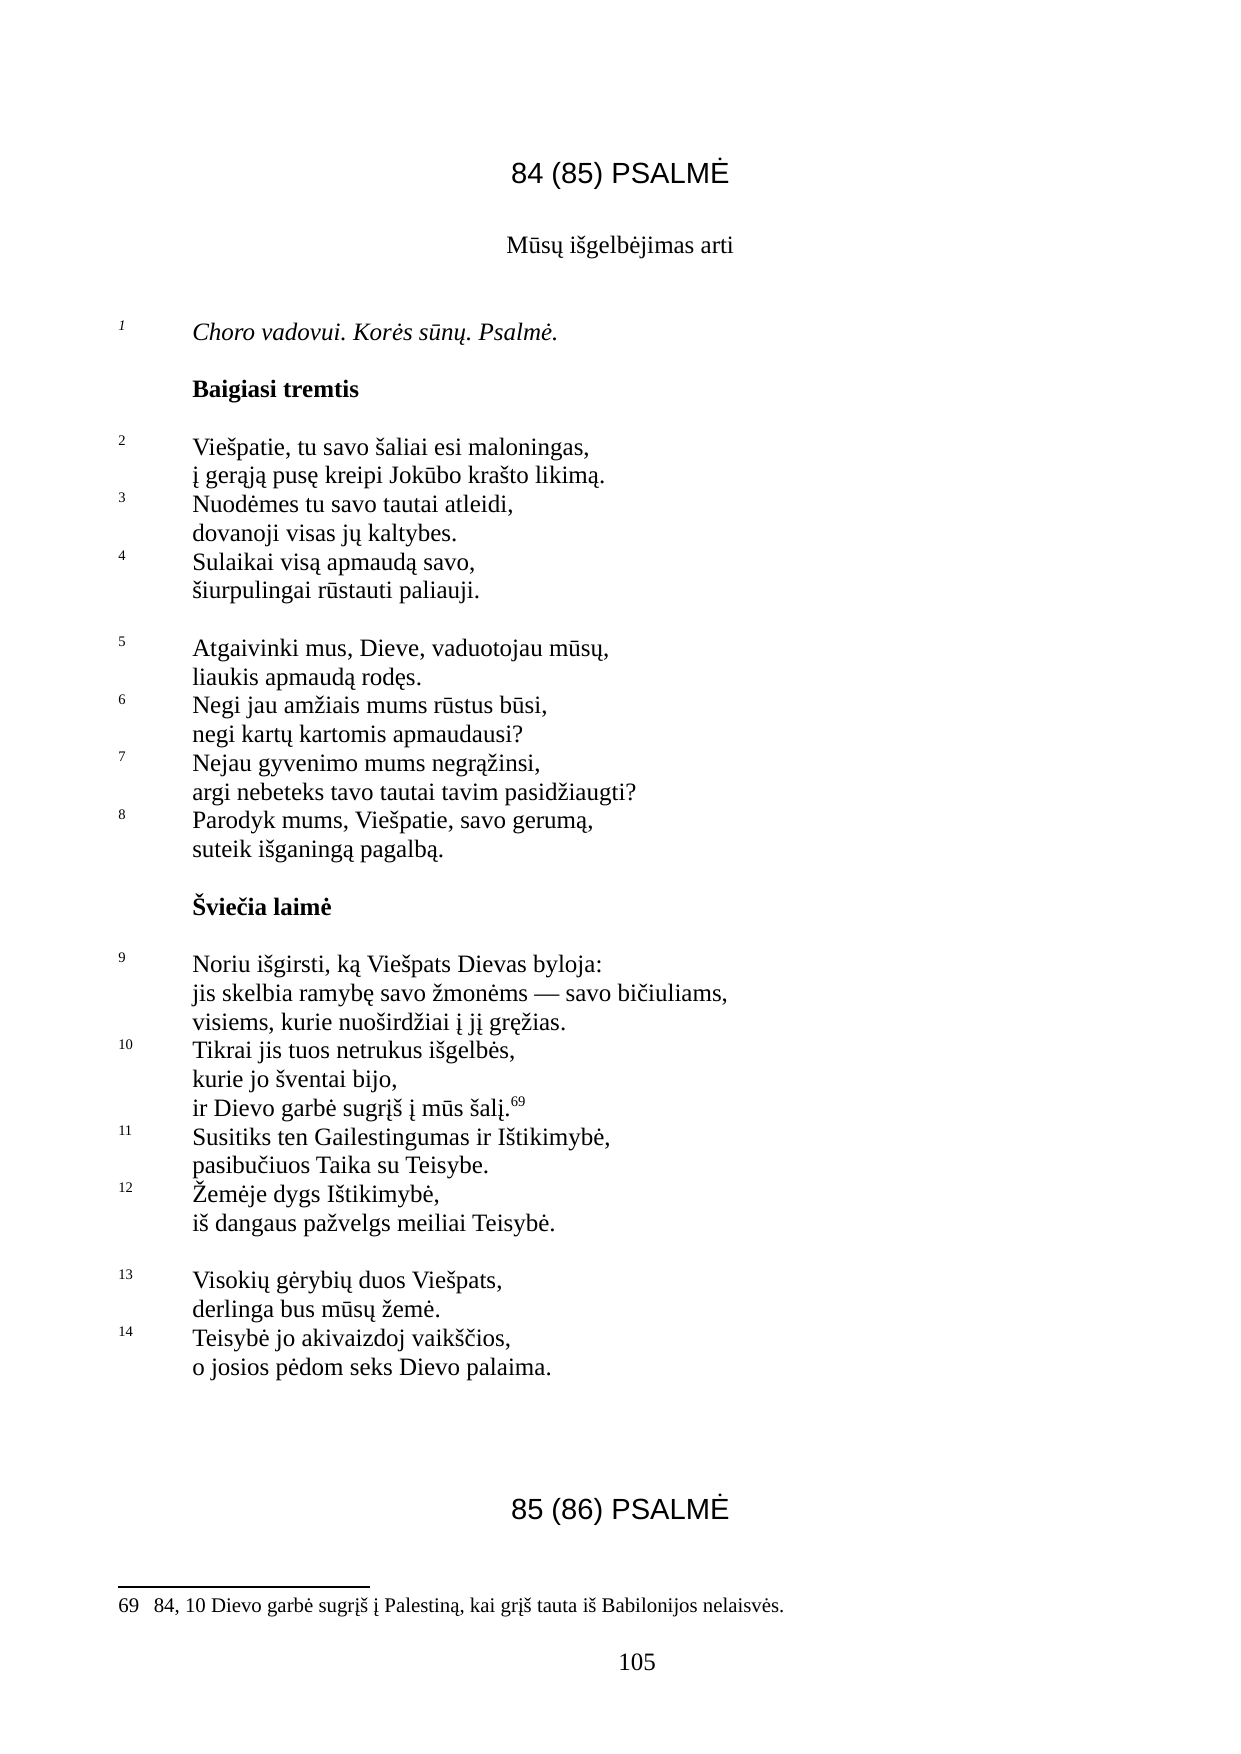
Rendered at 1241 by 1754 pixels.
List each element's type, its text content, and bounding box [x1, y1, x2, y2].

text į gerąją pusę kreipi Jokūbo krašto likimą. [118, 461, 1122, 489]
text jis skelbia ramybę savo žmonėms — savo bičiuliams, [118, 978, 1122, 1007]
text 2 Viešpatie, tu savo šaliai esi maloningas, [118, 432, 1122, 461]
text Mūsų išgelbėjimas arti [118, 231, 1122, 259]
text 12 Žemėje dygs Ištikimybė, [118, 1179, 1122, 1208]
text kurie jo šventai bijo, [118, 1064, 1122, 1093]
text liaukis apmaudą rodęs. [118, 662, 1122, 691]
text negi kartų kartomis apmaudausi? [118, 719, 1122, 748]
text suteik išganingą pagalbą. [118, 834, 1122, 863]
text iš dangaus pažvelgs meiliai Teisybė. [118, 1208, 1122, 1237]
text argi nebeteks tavo tautai tavim pasidžiaugti? [118, 777, 1122, 806]
text pasibučiuos Taika su Teisybe. [118, 1151, 1122, 1179]
text 9 Noriu išgirsti, ką Viešpats Dievas byloja: [118, 949, 1122, 978]
subtitle 85 (86) PSALMĖ [118, 1492, 1122, 1525]
subtitle 84 (85) PSALMĖ [118, 156, 1122, 189]
text 13 Visokių gėrybių duos Viešpats, [118, 1266, 1122, 1294]
text 5 Atgaivinki mus, Dieve, vaduotojau mūsų, [118, 633, 1122, 662]
text 10 Tikrai jis tuos netrukus išgelbės, [118, 1036, 1122, 1064]
text o josios pėdom seks Dievo palaima. [118, 1352, 1122, 1381]
text dovanoji visas jų kaltybes. [118, 518, 1122, 547]
text ir Dievo garbė sugrįš į mūs šalį. [118, 1093, 1122, 1122]
text šiurpulingai rūstauti paliauji. [118, 576, 1122, 604]
text 1 Choro vadovui. Korės sūnų. Psalmė. [118, 317, 1122, 346]
text derlinga bus mūsų žemė. [118, 1294, 1122, 1323]
text Baigiasi tremtis [118, 374, 1122, 403]
text visiems, kurie nuoširdžiai į jį gręžias. [118, 1007, 1122, 1036]
text 14 Teisybė jo akivaizdoj vaikščios, [118, 1323, 1122, 1352]
text 11 Susitiks ten Gailestingumas ir Ištikimybė, [118, 1122, 1122, 1151]
text 3 Nuodėmes tu savo tautai atleidi, [118, 489, 1122, 518]
text 7 Nejau gyvenimo mums negrąžinsi, [118, 748, 1122, 777]
text 6 Negi jau amžiais mums rūstus būsi, [118, 691, 1122, 719]
text 8 Parodyk mums, Viešpatie, savo gerumą, [118, 806, 1122, 834]
text 4 Sulaikai visą apmaudą savo, [118, 547, 1122, 576]
text Šviečia laimė [118, 892, 1122, 921]
text 84, 10 Dievo garbė sugrįš į Palestiną, kai grįš tauta iš Babilonijos nelaisvės. [118, 1593, 1122, 1617]
